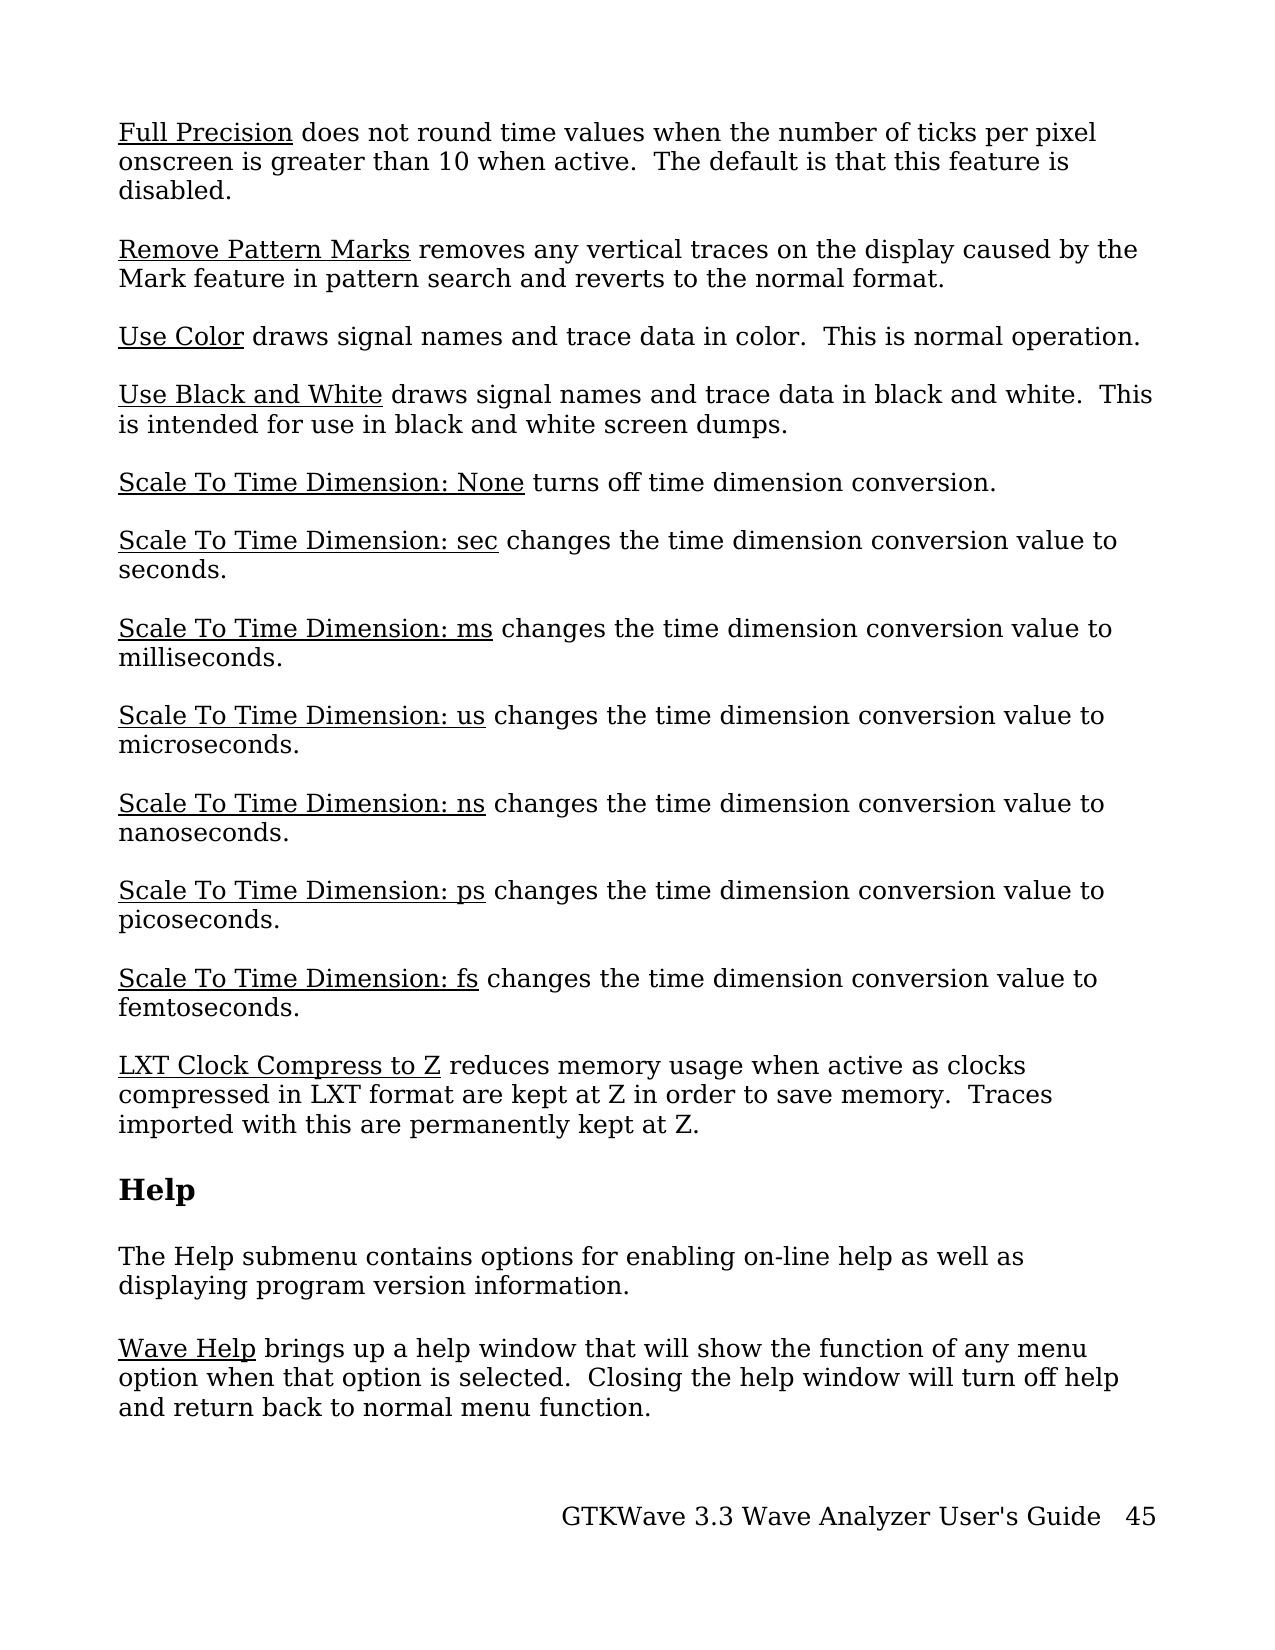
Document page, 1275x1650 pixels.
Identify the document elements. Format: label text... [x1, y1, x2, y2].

text Full Precision does not round time values when the number of ticks per pixel onscreen is greater than 10 when active. The default is that this feature is disabled. [118, 118, 1157, 206]
text Scale To Time Dimension: sec changes the time dimension conversion value to seconds. [118, 526, 1157, 585]
text Scale To Time Dimension: ms changes the time dimension conversion value to milliseconds. [118, 614, 1157, 672]
text Remove Pattern Marks removes any vertical traces on the display caused by the Mark feature in pattern search and reverts to the normal format. [118, 235, 1157, 293]
text Scale To Time Dimension: fs changes the time dimension conversion value to femtoseconds. [118, 964, 1157, 1022]
text Scale To Time Dimension: ps changes the time dimension conversion value to picoseconds. [118, 876, 1157, 935]
text LXT Clock Compress to Z reduces memory usage when active as clocks compressed in LXT format are kept at Z in order to save memory. Traces imported with this are permanently kept at Z. [118, 1051, 1157, 1139]
text Scale To Time Dimension: us changes the time dimension conversion value to microseconds. [118, 701, 1157, 760]
text The Help submenu contains options for enabling on-line help as well as displaying program version information. [118, 1242, 1157, 1300]
text Wave Help brings up a help window that will show the function of any menu option when that option is selected. Closing the help window will turn off help and return back to normal menu function. [118, 1334, 1157, 1422]
text Help [118, 1173, 1157, 1207]
text Scale To Time Dimension: ns changes the time dimension conversion value to nanoseconds. [118, 789, 1157, 847]
text Scale To Time Dimension: None turns off time dimension conversion. [118, 468, 1157, 497]
text Use Color draws signal names and trace data in color. This is normal operation. [118, 322, 1157, 351]
text Use Black and White draws signal names and trace data in black and white. This is intended for use in black and white screen dumps. [118, 381, 1157, 439]
